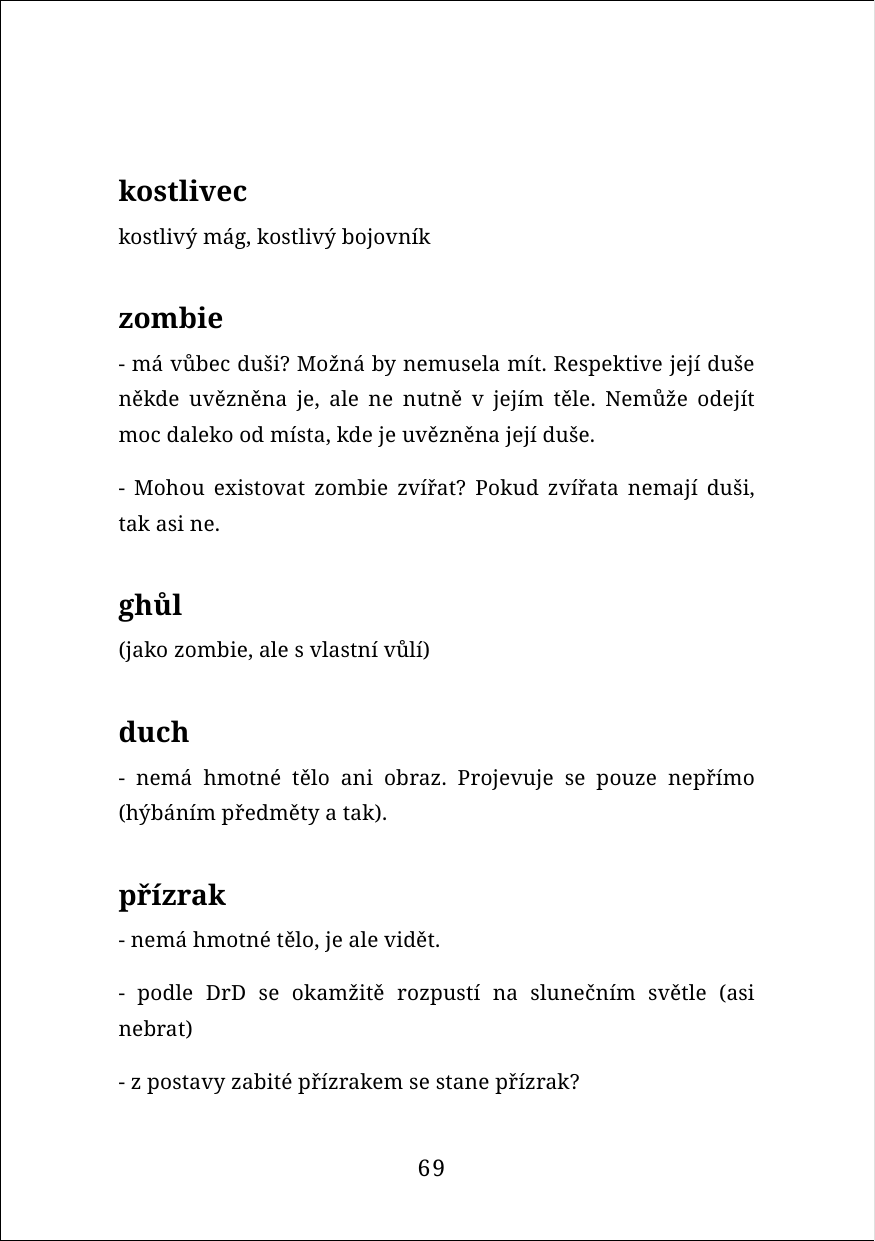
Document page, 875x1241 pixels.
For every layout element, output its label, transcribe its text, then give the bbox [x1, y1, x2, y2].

subtitle kostlivec [118, 172, 756, 210]
text - z postavy zabité přízrakem se stane přízrak? [118, 1067, 756, 1096]
text - má vůbec duši? Možná by nemusela mít. Respektive její duše někde uvězněna je, ale ne nutně v jejím těle. Nemůže odejít moc daleko od místa, kde je uvězněna její duše. [118, 349, 756, 448]
text - nemá hmotné tělo, je ale vidět. [118, 925, 756, 953]
text (jako zombie, ale s vlastní vůlí) [118, 636, 756, 664]
subtitle ghůl [118, 586, 756, 624]
text kostlivý mág, kostlivý bojovník [118, 222, 756, 250]
subtitle duch [118, 712, 756, 751]
subtitle přízrak [118, 875, 756, 913]
subtitle zombie [118, 299, 756, 337]
text - Mohou existovat zombie zvířat? Pokud zvířata nemají duši, tak asi ne. [118, 473, 756, 537]
text - podle DrD se okamžitě rozpustí na slunečním světle (asi nebrat) [118, 978, 756, 1042]
text - nemá hmotné tělo ani obraz. Projevuje se pouze nepřímo (hýbáním předměty a tak). [118, 763, 756, 827]
